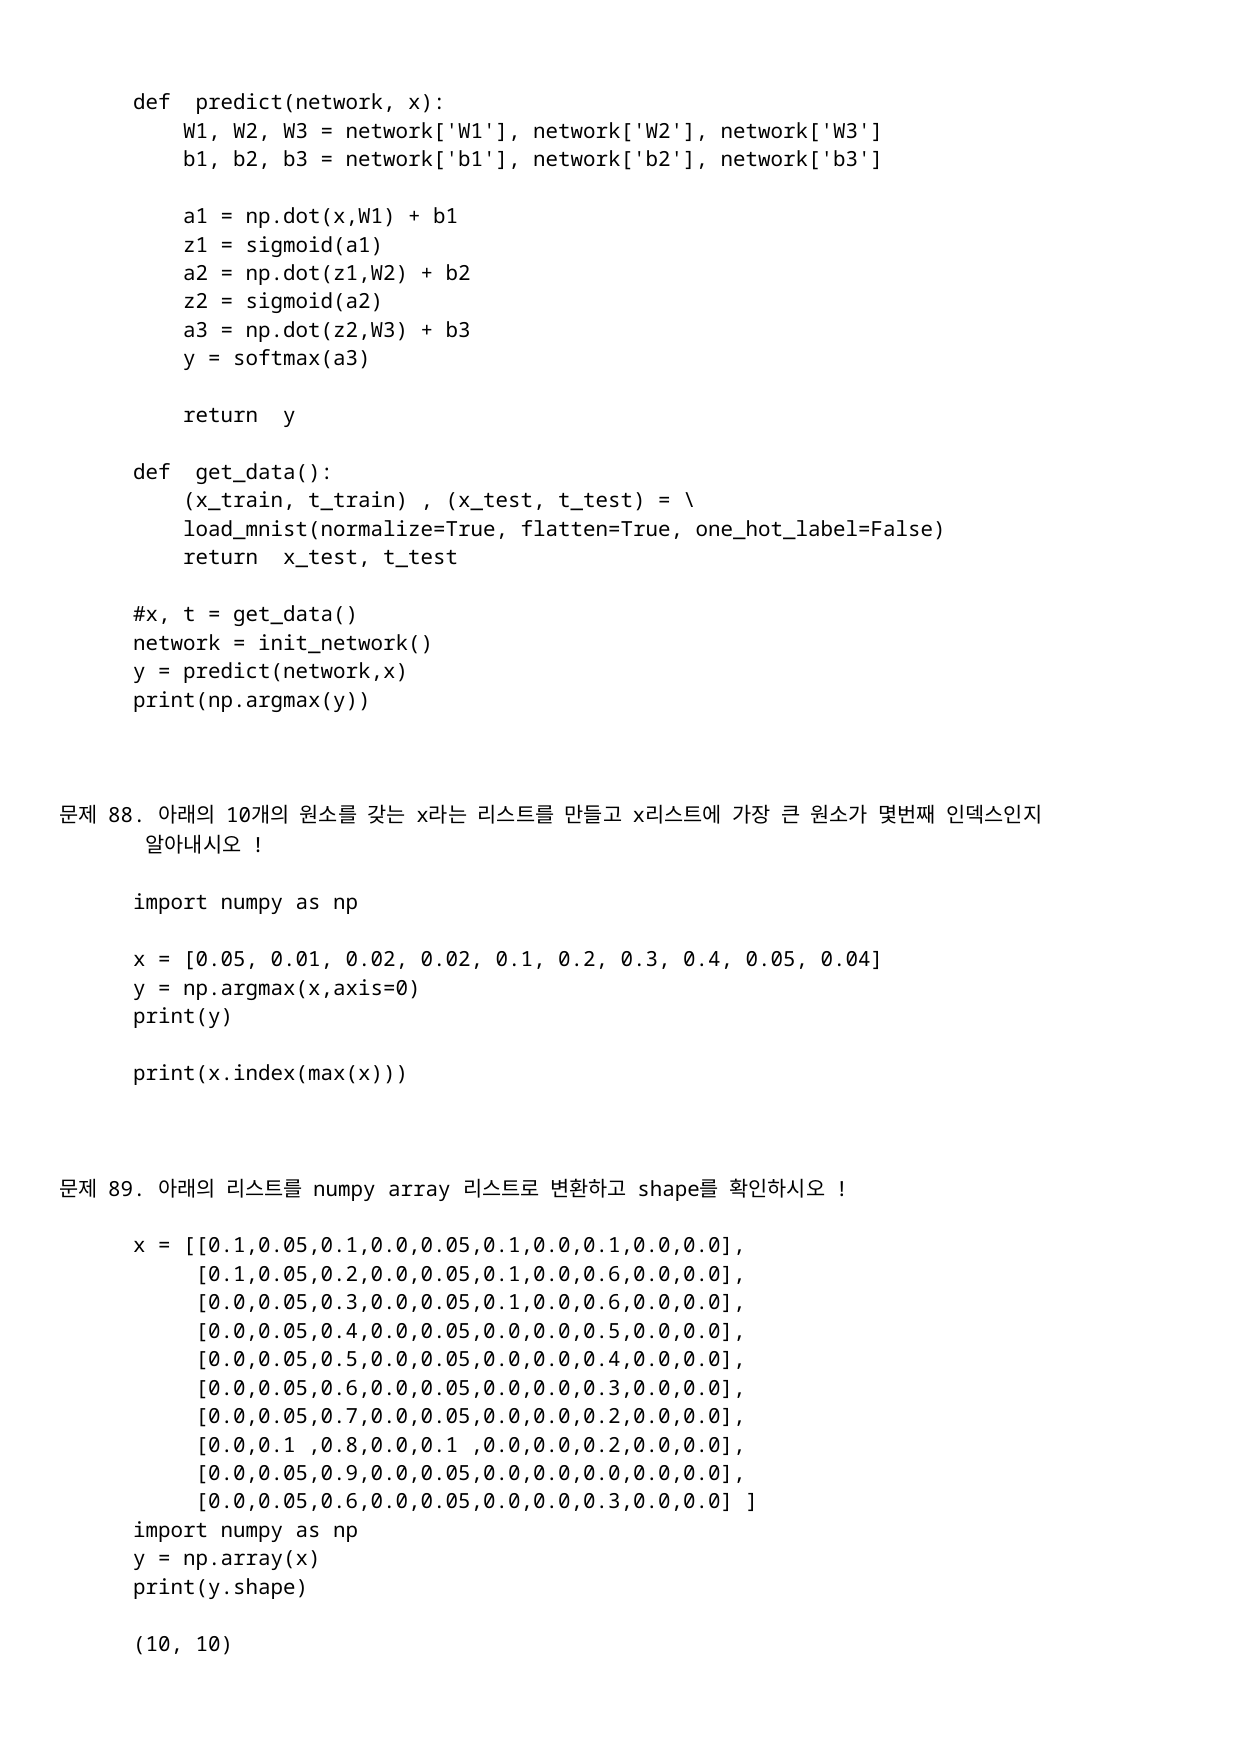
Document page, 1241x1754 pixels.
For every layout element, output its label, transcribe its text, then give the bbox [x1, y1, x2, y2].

text import numpy as np [59, 1515, 1181, 1543]
text [0.0,0.05,0.5,0.0,0.05,0.0,0.0,0.4,0.0,0.0], [59, 1344, 1181, 1373]
text [0.0,0.05,0.6,0.0,0.05,0.0,0.0,0.3,0.0,0.0] ] [59, 1487, 1181, 1515]
text network = init_network() [59, 628, 1181, 656]
text z2 = sigmoid(a2) [59, 287, 1181, 315]
text (x_train, t_train) , (x_test, t_test) = \ [59, 486, 1181, 514]
text z1 = sigmoid(a1) [59, 230, 1181, 258]
text print(y) [59, 1001, 1181, 1030]
text return y [59, 400, 1181, 429]
text y = np.argmax(x,axis=0) [59, 973, 1181, 1001]
text print(x.index(max(x))) [59, 1058, 1181, 1087]
text [0.0,0.05,0.6,0.0,0.05,0.0,0.0,0.3,0.0,0.0], [59, 1373, 1181, 1401]
text [0.0,0.1 ,0.8,0.0,0.1 ,0.0,0.0,0.2,0.0,0.0], [59, 1430, 1181, 1458]
text #x, t = get_data() [59, 599, 1181, 628]
text [0.1,0.05,0.2,0.0,0.05,0.1,0.0,0.6,0.0,0.0], [59, 1259, 1181, 1287]
text print(y.shape) [59, 1572, 1181, 1600]
text def predict(network, x): [59, 87, 1181, 116]
text x = [0.05, 0.01, 0.02, 0.02, 0.1, 0.2, 0.3, 0.4, 0.05, 0.04] [59, 944, 1181, 973]
text a3 = np.dot(z2,W3) + b3 [59, 315, 1181, 343]
text [0.0,0.05,0.9,0.0,0.05,0.0,0.0,0.0,0.0,0.0], [59, 1458, 1181, 1487]
text 알아내시오 ! [59, 829, 1181, 859]
text x = [[0.1,0.05,0.1,0.0,0.05,0.1,0.0,0.1,0.0,0.0], [59, 1231, 1181, 1259]
text y = predict(network,x) [59, 656, 1181, 685]
text return x_test, t_test [59, 542, 1181, 571]
text def get_data(): [59, 457, 1181, 486]
text [0.0,0.05,0.7,0.0,0.05,0.0,0.0,0.2,0.0,0.0], [59, 1401, 1181, 1430]
text y = softmax(a3) [59, 343, 1181, 372]
text [0.0,0.05,0.3,0.0,0.05,0.1,0.0,0.6,0.0,0.0], [59, 1287, 1181, 1316]
text import numpy as np [59, 887, 1181, 916]
text (10, 10) [59, 1629, 1181, 1657]
text y = np.array(x) [59, 1543, 1181, 1572]
text [0.0,0.05,0.4,0.0,0.05,0.0,0.0,0.5,0.0,0.0], [59, 1316, 1181, 1344]
text a1 = np.dot(x,W1) + b1 [59, 201, 1181, 230]
text print(np.argmax(y)) [59, 685, 1181, 713]
text a2 = np.dot(z1,W2) + b2 [59, 258, 1181, 287]
text 문제 89. 아래의 리스트를 numpy array 리스트로 변환하고 shape를 확인하시오 ! [59, 1172, 1181, 1202]
text load_mnist(normalize=True, flatten=True, one_hot_label=False) [59, 514, 1181, 542]
text b1, b2, b3 = network['b1'], network['b2'], network['b3'] [59, 144, 1181, 173]
text W1, W2, W3 = network['W1'], network['W2'], network['W3'] [59, 116, 1181, 144]
text 문제 88. 아래의 10개의 원소를 갖는 x라는 리스트를 만들고 x리스트에 가장 큰 원소가 몇번째 인덱스인지 [59, 798, 1181, 829]
